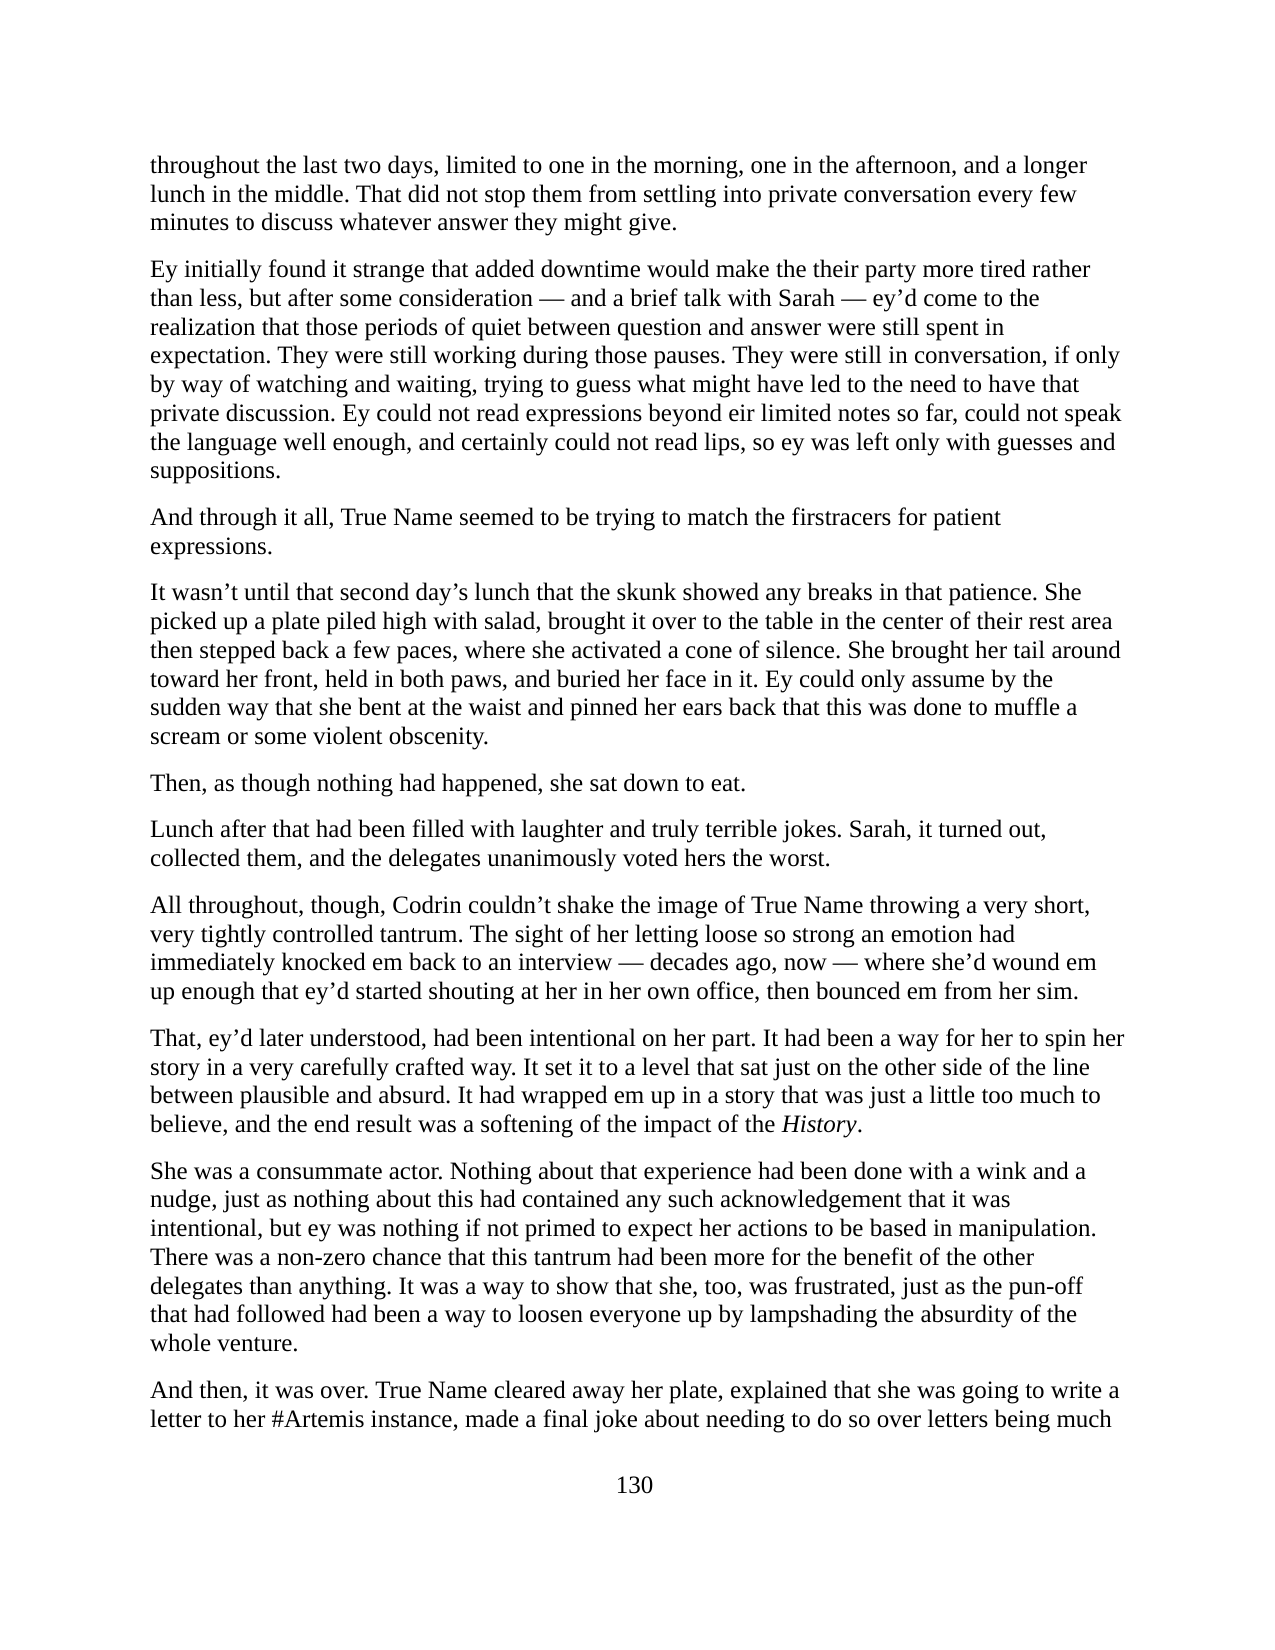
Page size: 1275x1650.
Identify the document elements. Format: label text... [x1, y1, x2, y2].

text That, ey’d later understood, had been intentional on her part. It had been a way for her to spin her story in a very carefully crafted way. It set it to a level that sat just on the other side of the line between plausible and absurd. It had wrapped em up in a story that was just a little too much to believe, and the end result was a softening of the impact of the History. [150, 1023, 1125, 1138]
text It wasn’t until that second day’s lunch that the skunk showed any breaks in that patience. She picked up a plate piled high with salad, brought it over to the table in the center of their rest area then stepped back a few paces, where she activated a cone of silence. She brought her tail around toward her front, held in both paws, and buried her face in it. Ey could only assume by the sudden way that she bent at the waist and pinned her ears back that this was done to muffle a scream or some violent obscenity. [150, 577, 1125, 750]
text She was a consummate actor. Nothing about that experience had been done with a wink and a nudge, just as nothing about this had contained any such acknowledgement that it was intentional, but ey was nothing if not primed to expect her actions to be based in manipulation. There was a non-zero chance that this tantrum had been more for the benefit of the other delegates than anything. It was a way to show that she, too, was frustrated, just as the pun-off that had followed had been a way to loosen everyone up by lampshading the absurdity of the whole venture. [150, 1156, 1125, 1357]
text throughout the last two days, limited to one in the morning, one in the afternoon, and a longer lunch in the middle. That did not stop them from settling into private conversation every few minutes to discuss whatever answer they might give. [150, 150, 1125, 236]
text Ey initially found it strange that added downtime would make the their party more tired rather than less, but after some consideration — and a brief talk with Sarah — ey’d come to the realization that those periods of quiet between question and answer were still spent in expectation. They were still working during those pauses. They were still in conversation, if only by way of watching and waiting, trying to guess what might have led to the need to have that private discussion. Ey could not read expressions beyond eir limited notes so far, could not speak the language well enough, and certainly could not read lips, so ey was left only with guesses and suppositions. [150, 254, 1125, 484]
text Then, as though nothing had happened, she sat down to eat. [150, 768, 1125, 797]
text Lunch after that had been filled with laughter and truly terrible jokes. Sarah, it turned out, collected them, and the delegates unanimously voted hers the worst. [150, 814, 1125, 872]
text And then, it was over. True Name cleared away her plate, explained that she was going to write a letter to her #Artemis instance, made a final joke about needing to do so over letters being much [150, 1375, 1125, 1432]
text All throughout, though, Codrin couldn’t shake the image of True Name throwing a very short, very tightly controlled tantrum. The sight of her letting loose so strong an emotion had immediately knocked em back to an interview — decades ago, now — where she’d wound em up enough that ey’d started shouting at her in her own office, then bounced em from her sim. [150, 890, 1125, 1005]
text And through it all, True Name seemed to be trying to match the firstracers for patient expressions. [150, 502, 1125, 559]
